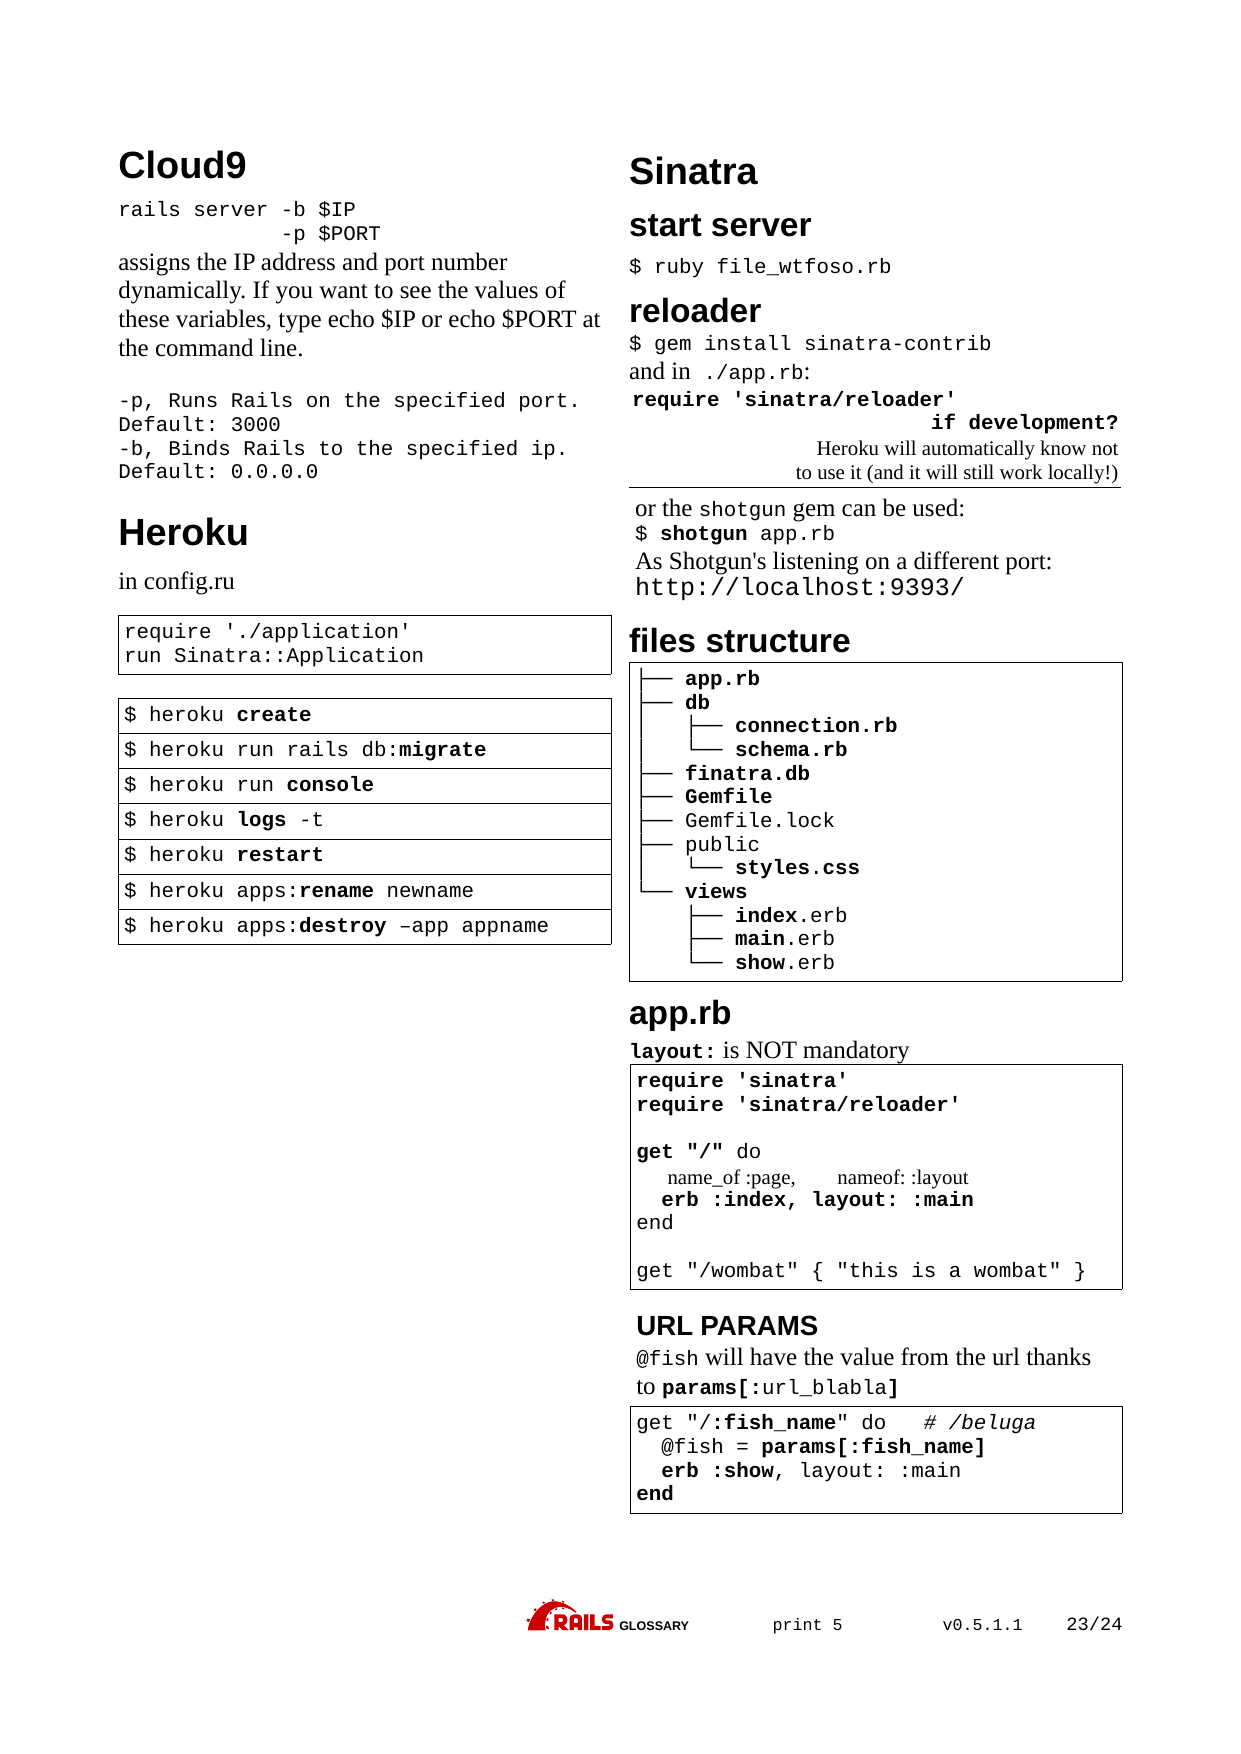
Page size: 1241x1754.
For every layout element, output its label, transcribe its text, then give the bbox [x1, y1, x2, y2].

table_header require 'sinatra' require 'sinatra/reloader' get "/" do name_of :page, nameof: :layout erb :index, layout: :main end get "/wombat" { "this is a wombat" } [631, 1065, 1122, 1289]
table_header require 'sinatra/reloader' if development? Heroku will automatically know not to use it (and it will still work locally!) [629, 386, 1121, 487]
subtitle Heroku [118, 510, 611, 553]
table_cell $ heroku apps:destroy –app appname [119, 910, 611, 944]
subtitle files structure [629, 621, 1122, 659]
text rails server -b $IP [118, 199, 611, 223]
table_cell $ heroku apps:rename newname [119, 875, 611, 909]
table_header require './application' run Sinatra::Application [119, 616, 611, 674]
table_cell $ heroku run rails db:migrate [119, 734, 611, 768]
text -p, Runs Rails on the specified port. Default: 3000 -b, Binds Rails to the specified ip. Default: 0.0.0.0 [118, 390, 611, 485]
table_header $ heroku create [119, 699, 611, 733]
text and in ./app.rb: [629, 356, 1122, 386]
text assigns the IP address and port number dynamically. If you want to see the values of these variables, type echo $IP or echo $PORT at the command line. [118, 247, 611, 362]
table_cell or the shotgun gem can be used: $ shotgun app.rb As Shotgun's listening on a different port: http://localhost:9393/ [629, 488, 1121, 609]
table_cell URL PARAMS @fish will have the value from the url thanks to params[:url_blabla] [630, 1290, 1122, 1406]
subtitle Cloud9 [118, 143, 611, 187]
text $ ruby file_wtfoso.rb [629, 256, 1122, 279]
table_cell $ heroku logs -t [119, 804, 611, 838]
table_header ├── app.rb ├── db │ ├── connection.rb │ └── schema.rb ├── finatra.db ├── Gemfile ├── Gemfile.lock ├── public │ └── styles.css └── views ├── index.erb ├── main.erb └── show.erb [630, 663, 1122, 981]
text in config.ru [118, 566, 611, 595]
text layout: is NOT mandatory [629, 1035, 1122, 1064]
table_cell $ heroku run console [119, 769, 611, 803]
subtitle Sinatra [629, 149, 1122, 193]
table_cell get "/:fish_name" do # /beluga @fish = params[:fish_name] erb :show, layout: :main end [631, 1407, 1122, 1513]
subtitle start server [629, 204, 1122, 243]
subtitle reloader [629, 291, 1122, 330]
table_cell $ heroku restart [119, 840, 611, 874]
text $ gem install sinatra-contrib [629, 333, 1122, 356]
text -p $PORT [118, 223, 611, 247]
subtitle app.rb [629, 993, 1122, 1032]
